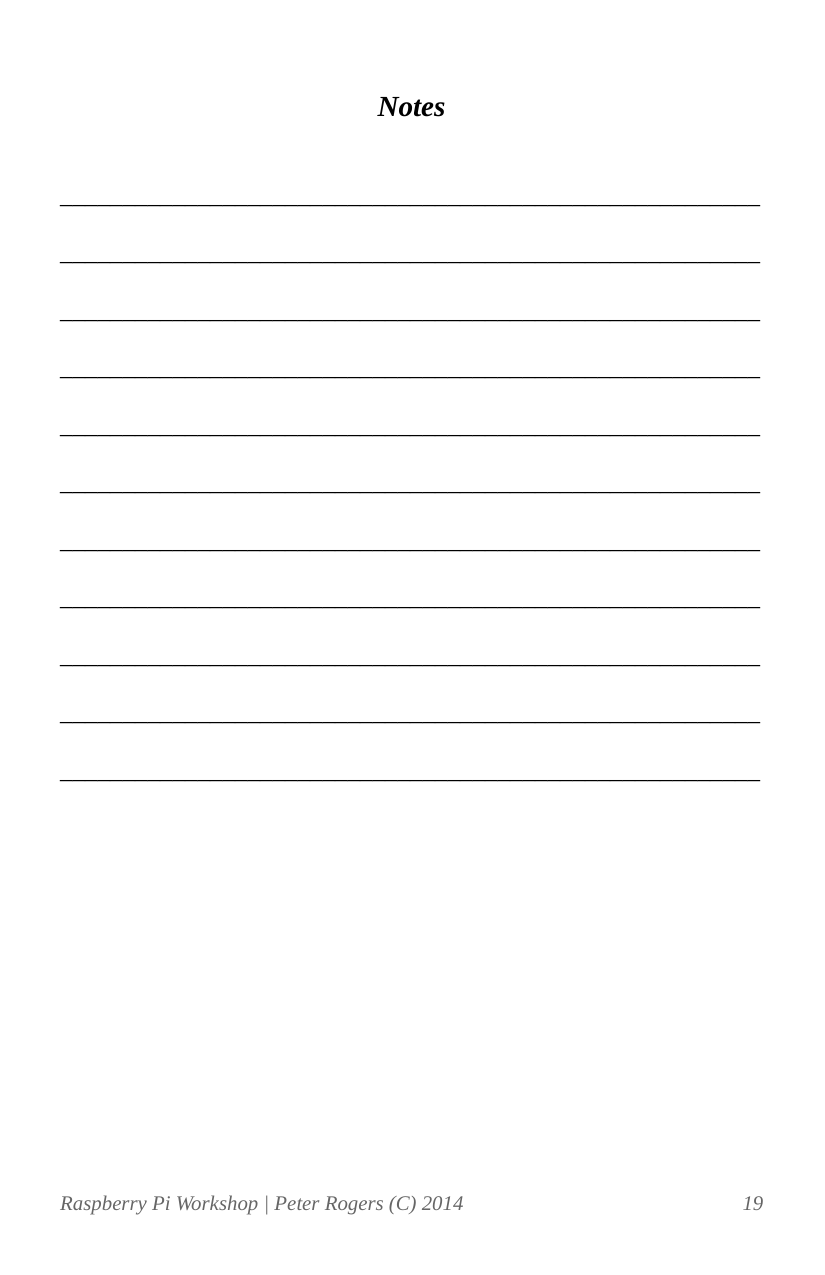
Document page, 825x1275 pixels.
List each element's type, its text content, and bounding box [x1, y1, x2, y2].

text ________________________________________________________ [60, 410, 765, 438]
text ________________________________________________________ [60, 697, 765, 726]
text ________________________________________________________ [60, 295, 765, 323]
text ________________________________________________________ [60, 352, 765, 381]
text ________________________________________________________ [60, 467, 765, 496]
text ________________________________________________________ [60, 237, 765, 266]
text ________________________________________________________ [60, 180, 765, 208]
text ________________________________________________________ [60, 640, 765, 668]
text Notes [60, 89, 765, 122]
text ________________________________________________________ [60, 755, 765, 783]
text ________________________________________________________ [60, 525, 765, 553]
text ________________________________________________________ [60, 582, 765, 611]
